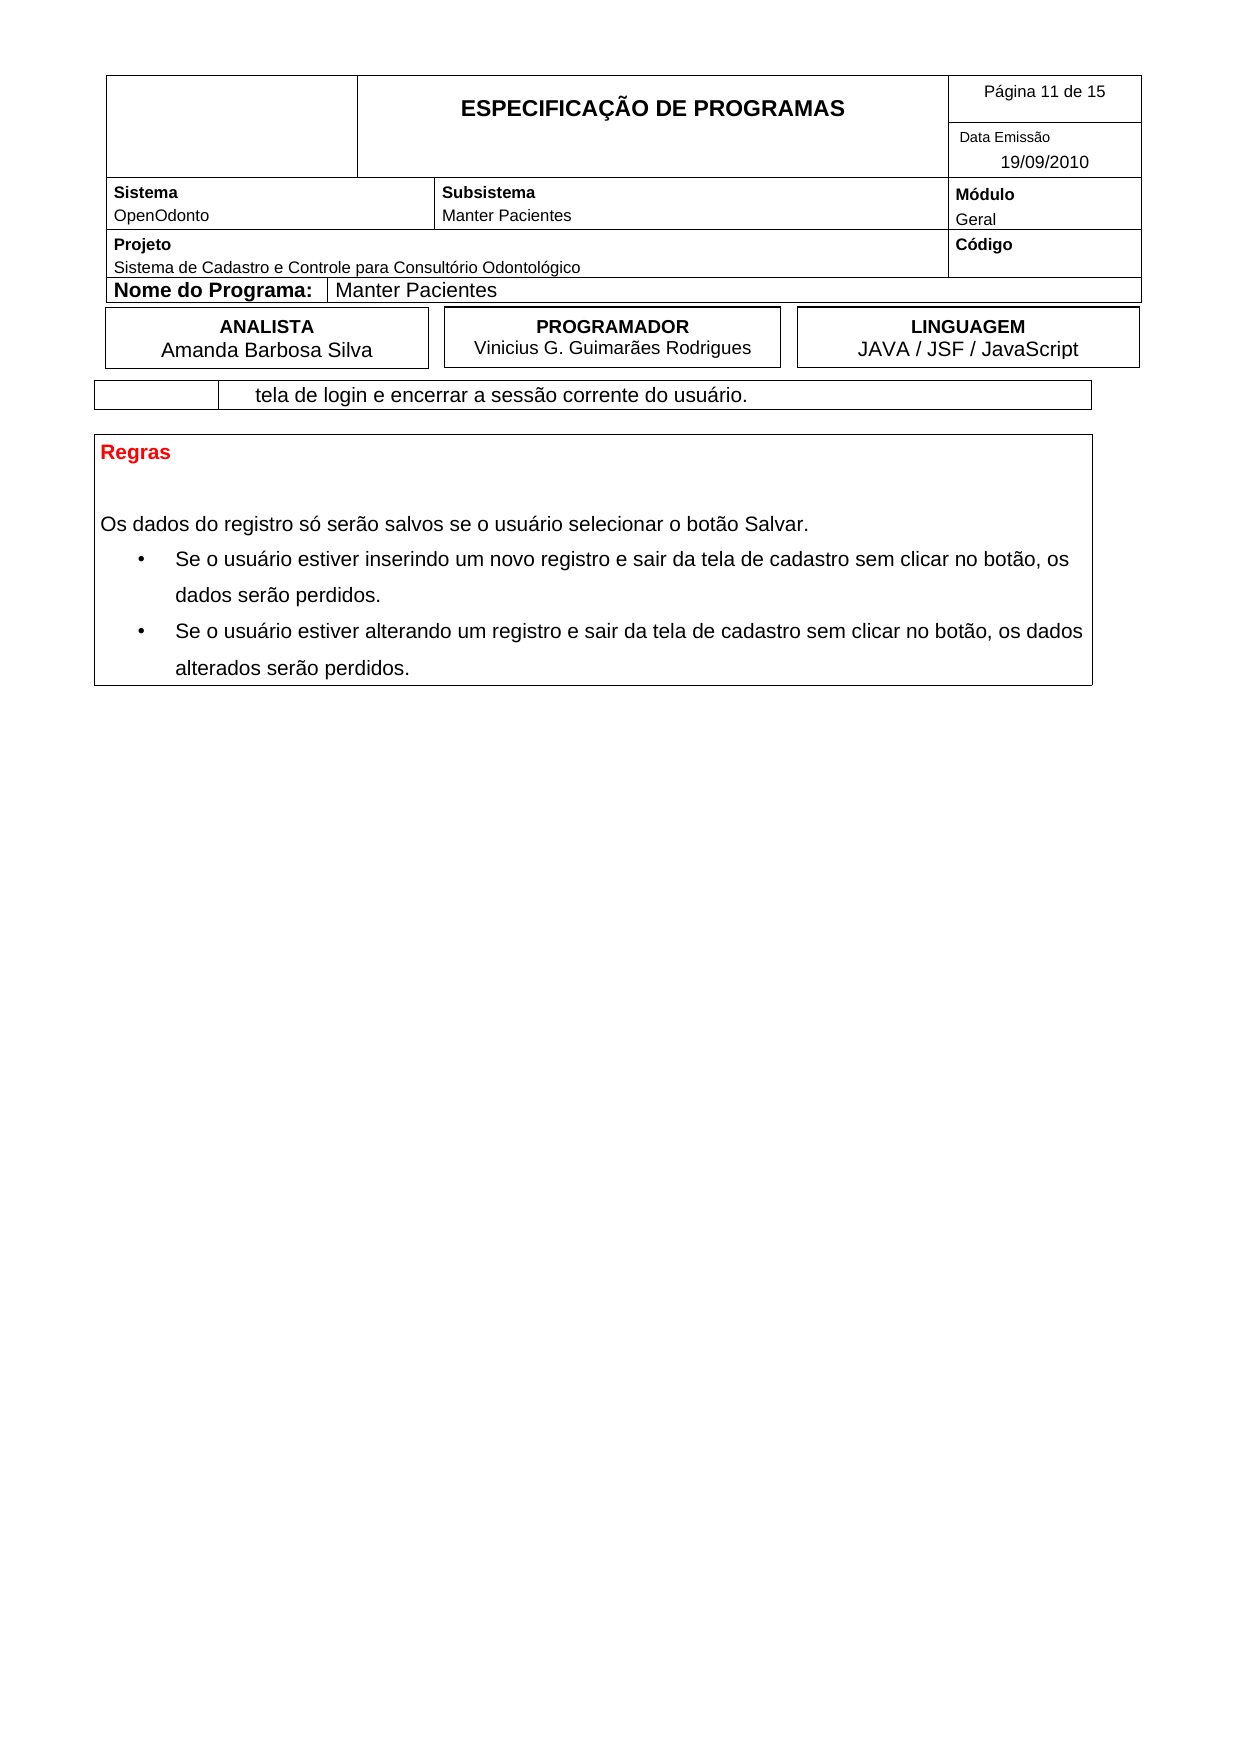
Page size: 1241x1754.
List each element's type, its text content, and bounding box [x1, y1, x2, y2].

table_header [95, 381, 218, 409]
table_header Regras Os dados do registro só serão salvos se o usuário selecionar o botão Salvar. Se o usuário estiver inserindo um novo registro e sair da tela de cadastro sem clicar no botão, os dados serão perdidos. Se o usuário estiver alterando um registro e sair da tela de cadastro sem clicar no botão, os dados alterados serão perdidos. [95, 435, 1092, 685]
